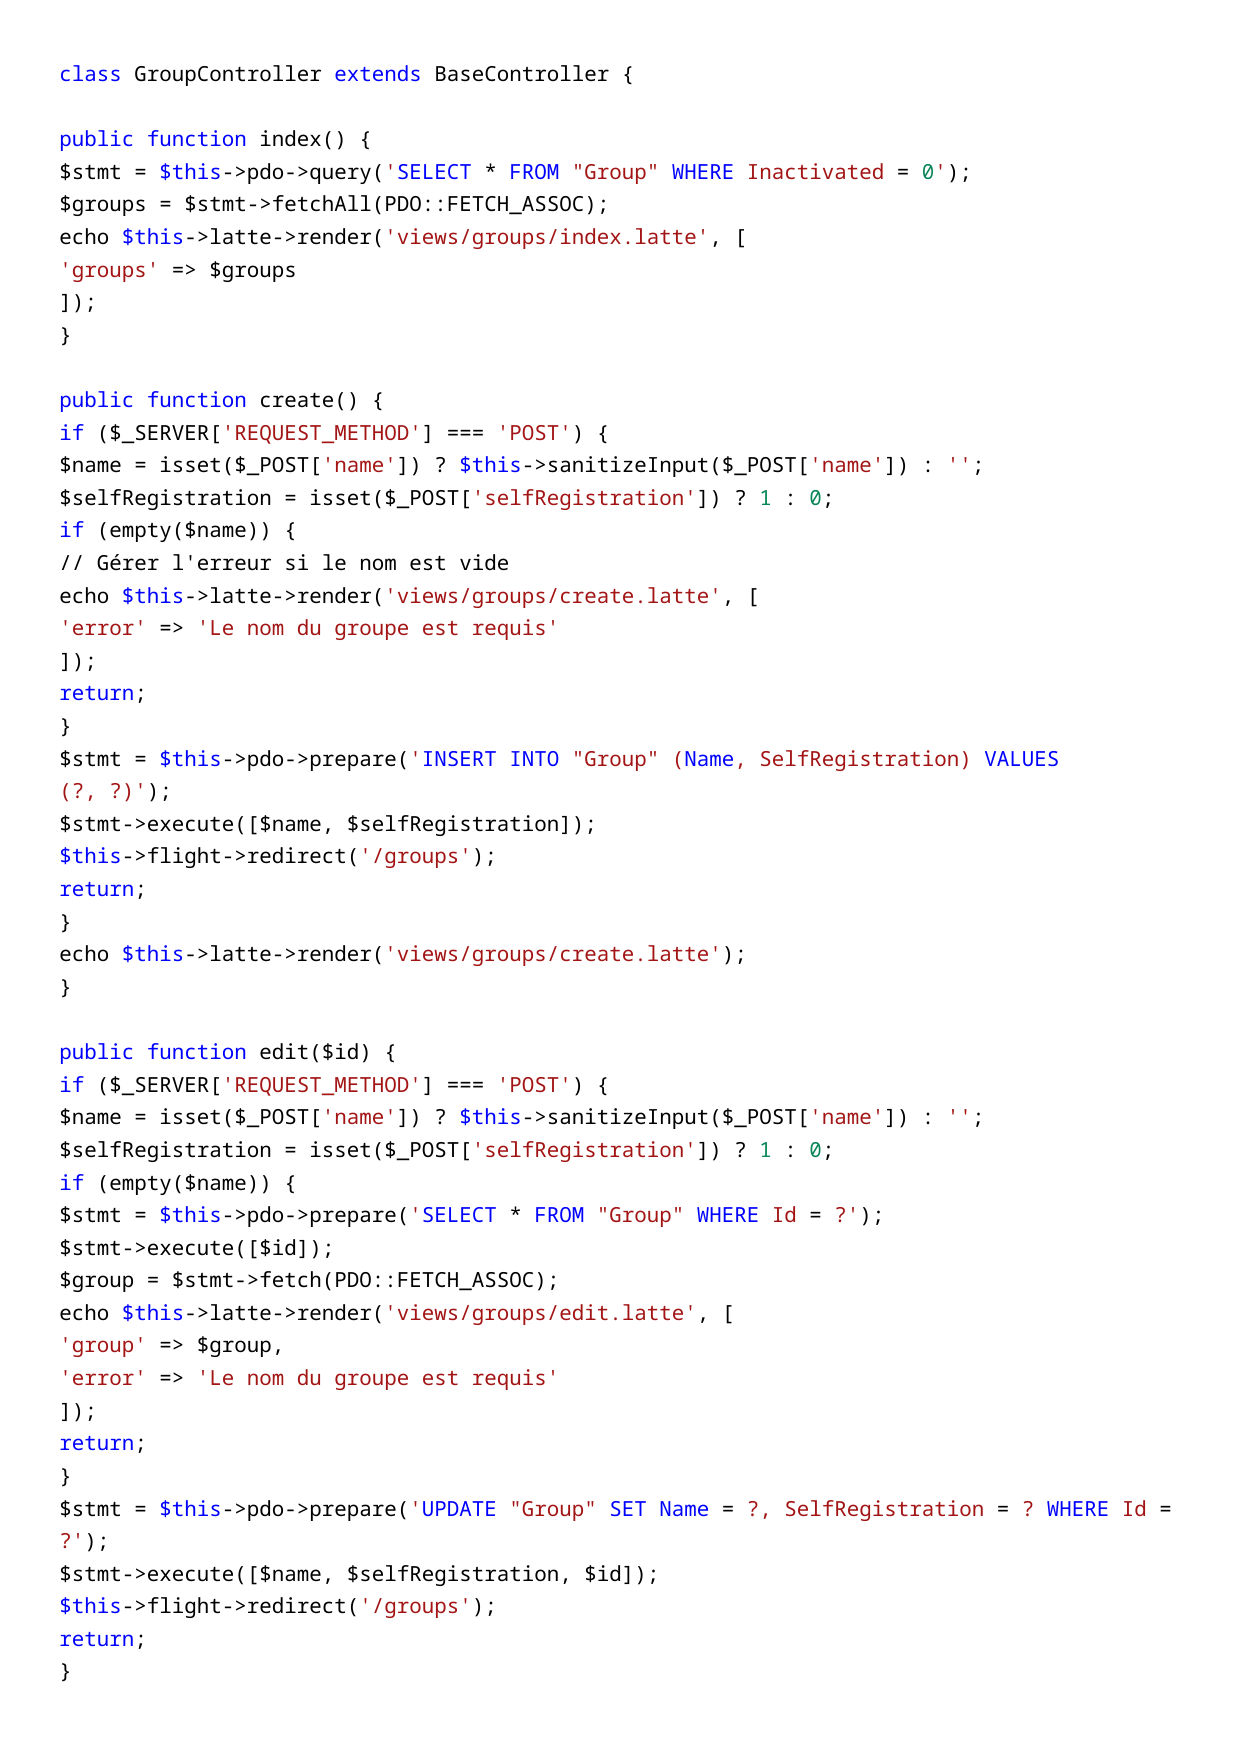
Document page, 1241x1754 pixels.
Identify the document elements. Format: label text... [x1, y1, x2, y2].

text // Gérer l'erreur si le nom est vide [59, 548, 1181, 577]
text echo $this->latte->render('views/groups/edit.latte', [ [59, 1298, 1181, 1326]
text public function index() { [59, 124, 1181, 153]
text 'group' => $group, [59, 1331, 1181, 1359]
text $stmt->execute([$id]); [59, 1233, 1181, 1261]
text class GroupController extends BaseController { [59, 59, 1181, 87]
text ]); [59, 1396, 1181, 1424]
text $stmt = $this->pdo->prepare('INSERT INTO "Group" (Name, SelfRegistration) VALUES (?, ?)'); [59, 744, 1181, 805]
text echo $this->latte->render('views/groups/index.latte', [ [59, 222, 1181, 251]
text return; [59, 1624, 1181, 1652]
text $group = $stmt->fetch(PDO::FETCH_ASSOC); [59, 1265, 1181, 1294]
text } [59, 711, 1181, 739]
text 'error' => 'Le nom du groupe est requis' [59, 613, 1181, 642]
text } [59, 320, 1181, 348]
text 'groups' => $groups [59, 255, 1181, 283]
text return; [59, 874, 1181, 903]
text $name = isset($_POST['name']) ? $this->sanitizeInput($_POST['name']) : ''; [59, 1102, 1181, 1131]
text if ($_SERVER['REQUEST_METHOD'] === 'POST') { [59, 1070, 1181, 1098]
text public function create() { [59, 385, 1181, 413]
text echo $this->latte->render('views/groups/create.latte', [ [59, 581, 1181, 609]
text } [59, 972, 1181, 1000]
text $stmt = $this->pdo->query('SELECT * FROM "Group" WHERE Inactivated = 0'); [59, 157, 1181, 185]
text ]); [59, 287, 1181, 316]
text if ($_SERVER['REQUEST_METHOD'] === 'POST') { [59, 418, 1181, 446]
text if (empty($name)) { [59, 516, 1181, 544]
text return; [59, 678, 1181, 707]
text } [59, 1657, 1181, 1685]
text $stmt->execute([$name, $selfRegistration, $id]); [59, 1559, 1181, 1587]
text } [59, 907, 1181, 935]
text $this->flight->redirect('/groups'); [59, 842, 1181, 870]
text $name = isset($_POST['name']) ? $this->sanitizeInput($_POST['name']) : ''; [59, 450, 1181, 479]
text $this->flight->redirect('/groups'); [59, 1591, 1181, 1620]
text ]); [59, 646, 1181, 674]
text if (empty($name)) { [59, 1168, 1181, 1196]
text $stmt = $this->pdo->prepare('UPDATE "Group" SET Name = ?, SelfRegistration = ? WHERE Id = ?'); [59, 1494, 1181, 1555]
text $groups = $stmt->fetchAll(PDO::FETCH_ASSOC); [59, 189, 1181, 218]
text echo $this->latte->render('views/groups/create.latte'); [59, 939, 1181, 968]
text $selfRegistration = isset($_POST['selfRegistration']) ? 1 : 0; [59, 483, 1181, 511]
text $stmt = $this->pdo->prepare('SELECT * FROM "Group" WHERE Id = ?'); [59, 1200, 1181, 1229]
text $selfRegistration = isset($_POST['selfRegistration']) ? 1 : 0; [59, 1135, 1181, 1163]
text return; [59, 1428, 1181, 1457]
text } [59, 1461, 1181, 1489]
text 'error' => 'Le nom du groupe est requis' [59, 1363, 1181, 1392]
text $stmt->execute([$name, $selfRegistration]); [59, 809, 1181, 837]
text public function edit($id) { [59, 1037, 1181, 1066]
